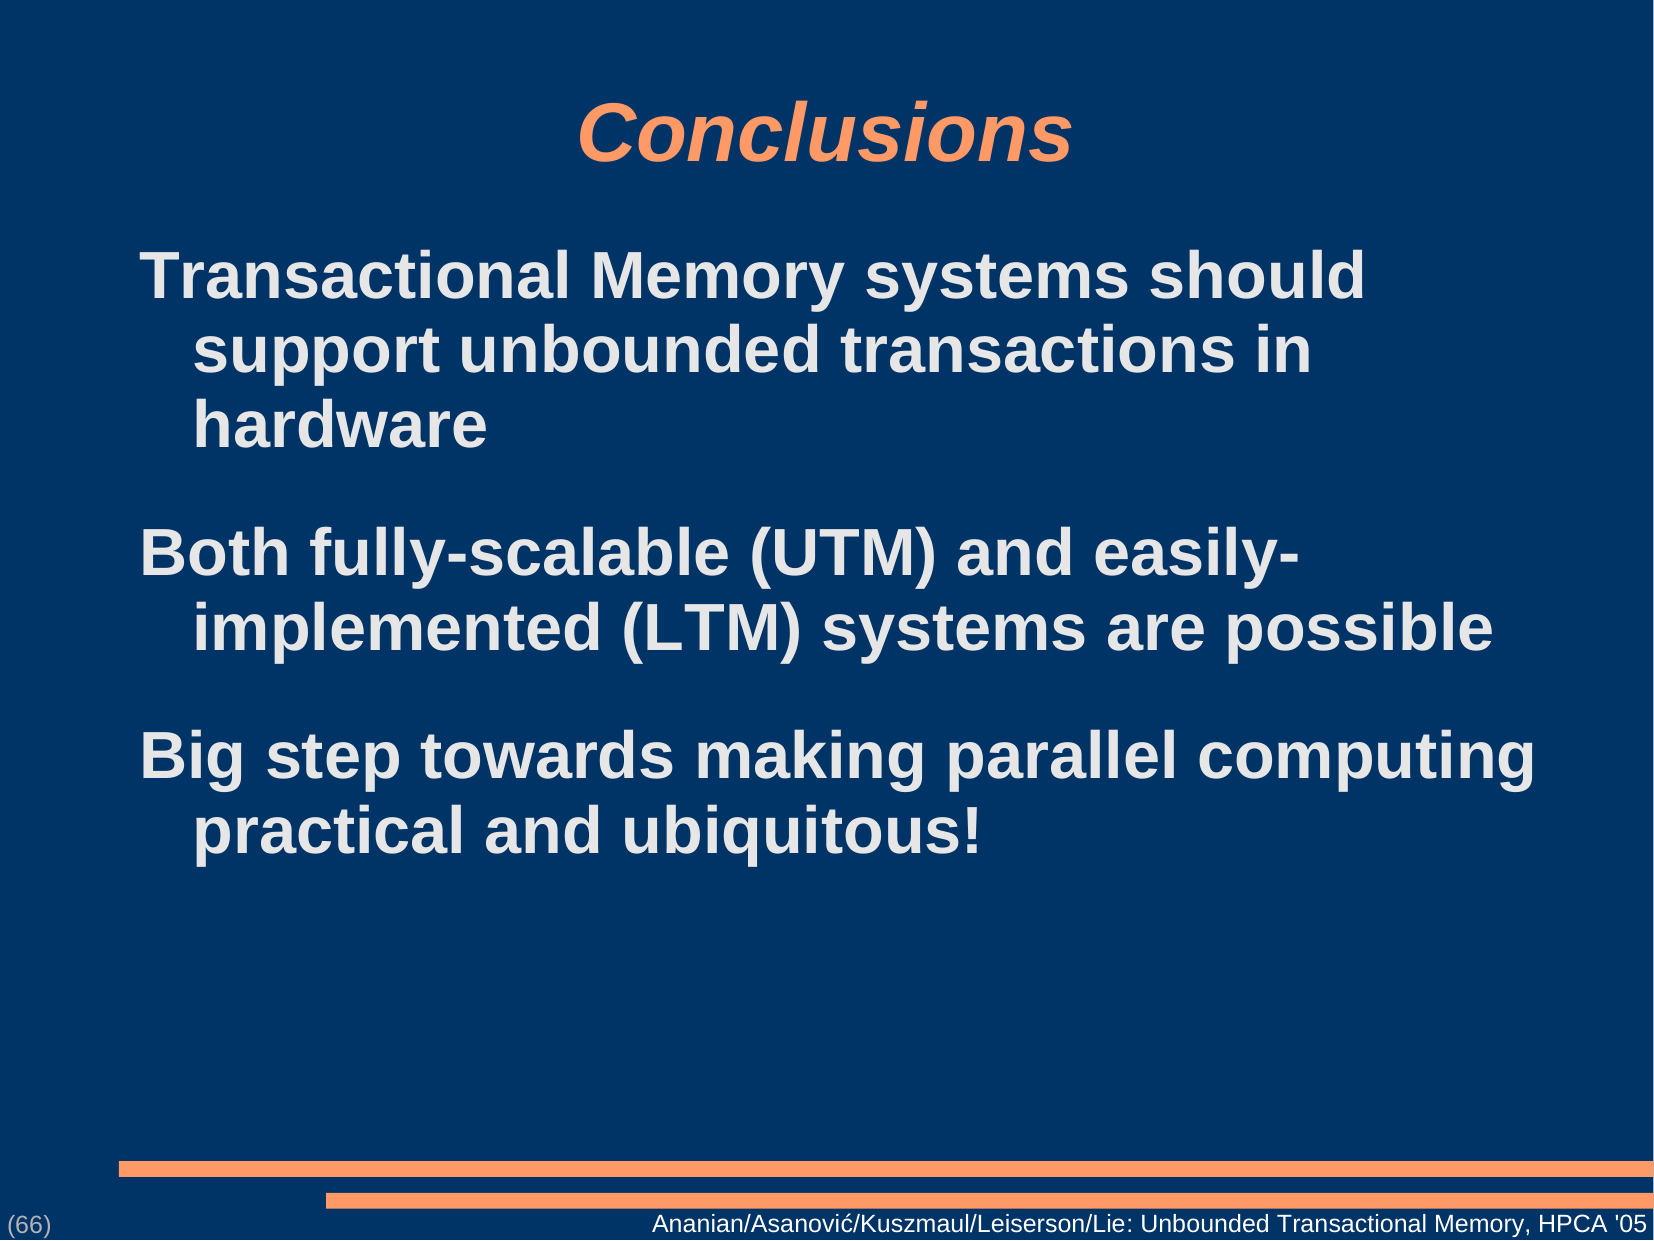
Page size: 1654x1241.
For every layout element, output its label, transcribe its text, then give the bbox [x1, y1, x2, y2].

title Conclusions [51, 28, 1600, 236]
list Transactional Memory systems should support unbounded transactions in hardware Both fully-scalable (UTM) and easily-implemented (LTM) systems are possible Big step towards making parallel computing practical and ubiquitous! [121, 237, 1561, 1132]
